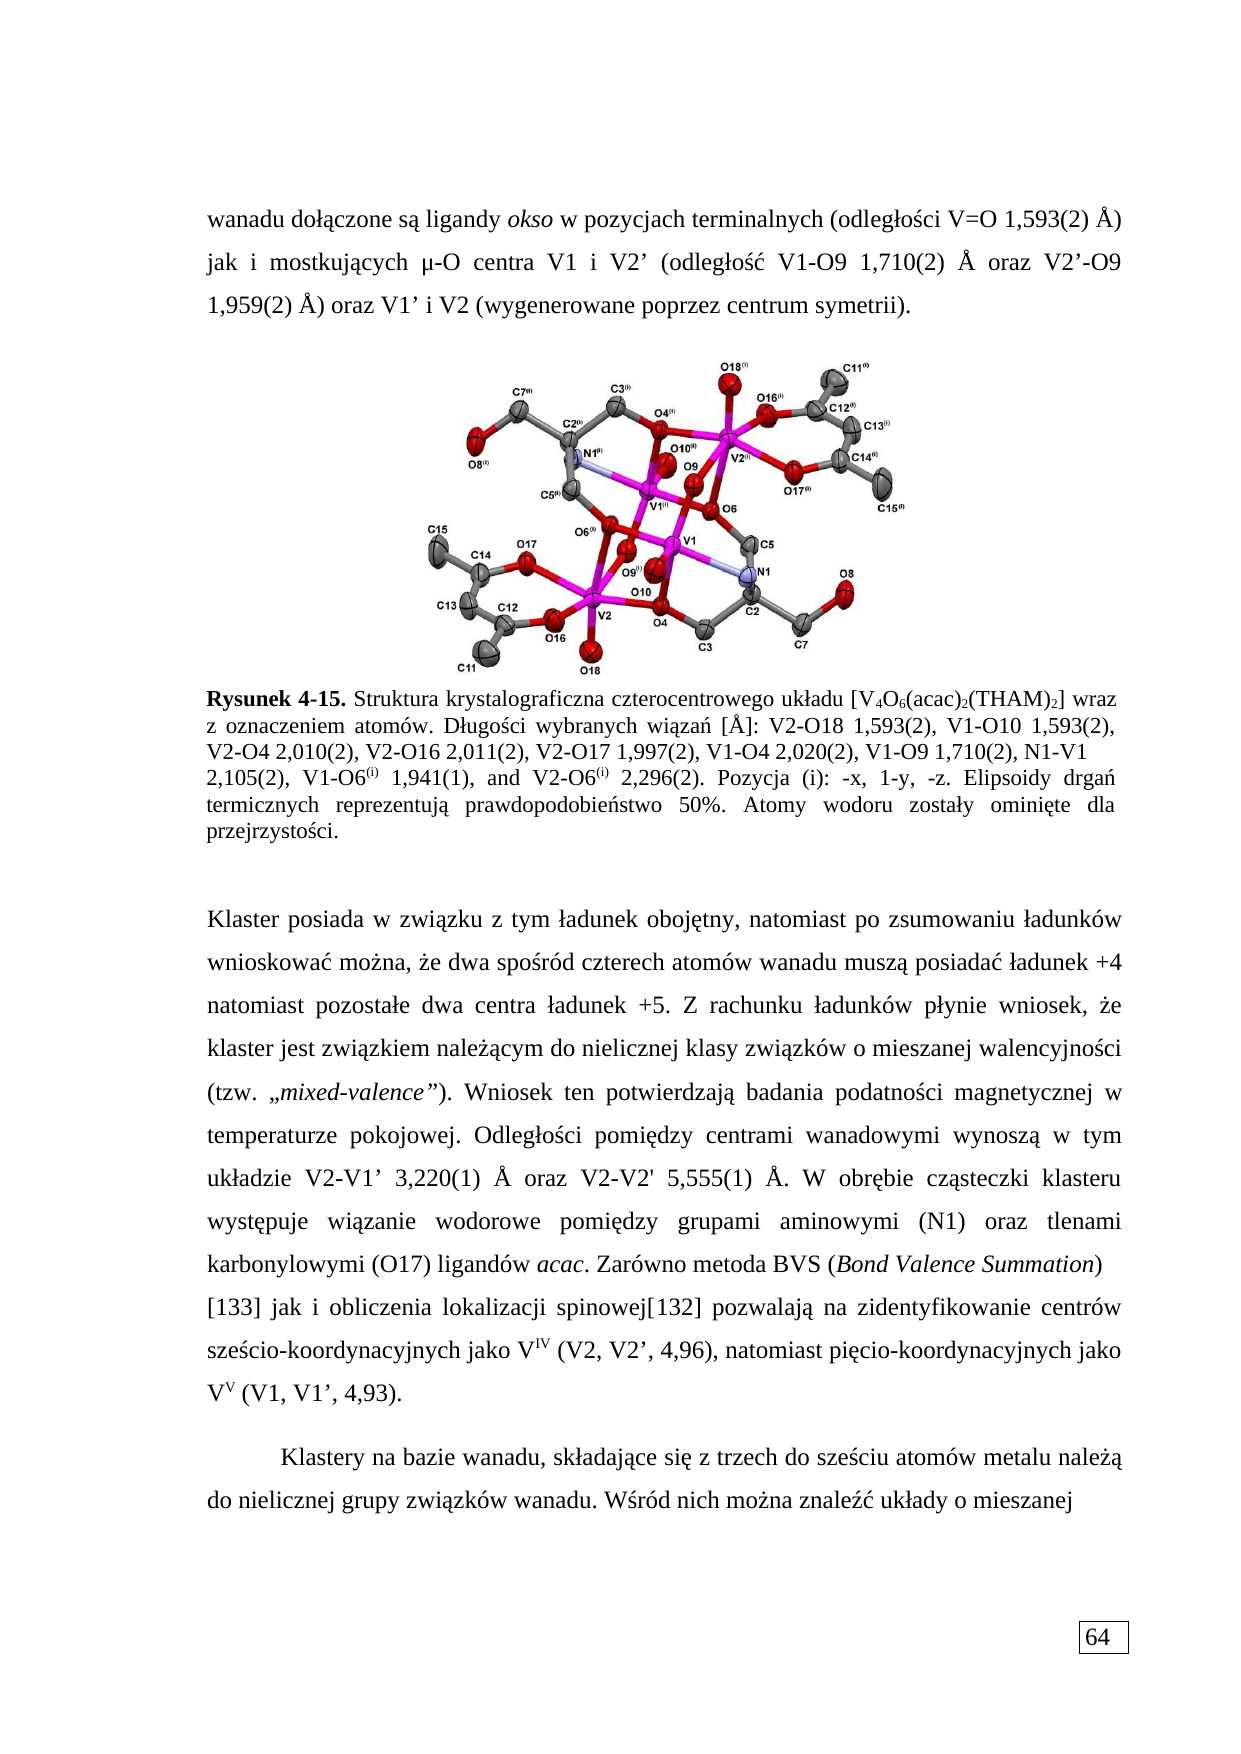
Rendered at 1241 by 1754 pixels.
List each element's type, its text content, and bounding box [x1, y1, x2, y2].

text [133] jak i obliczenia lokalizacji spinowej[132] pozwalają na zidentyfikowanie centrów sześcio-koordynacyjnych jako VIV (V2, V2’, 4,96), natomiast pięcio-koordynacyjnych jako VV (V1, V1’, 4,93). [207, 1292, 1122, 1407]
text wanadu dołączone są ligandy okso w pozycjach terminalnych (odległości V=O 1,593(2) Å) jak i mostkujących μ-O centra V1 i V2’ (odległość V1-O9 1,710(2) Å oraz V2’-O9 1,959(2) Å) oraz V1’ i V2 (wygenerowane poprzez centrum symetrii). [207, 204, 1122, 319]
text 2,105(2), V1-O6(i) 1,941(1), and V2-O6(i) 2,296(2). Pozycja (i): -x, 1-y, -z. Elipsoidy drgań termicznych reprezentują prawdopodobieństwo 50%. Atomy wodoru zostały ominięte dla przejrzystości. [206, 764, 1116, 843]
text Klastery na bazie wanadu, składające się z trzech do sześciu atomów metalu należą do nielicznej grupy związków wanadu. Wśród nich można znaleźć układy o mieszanej [207, 1442, 1123, 1514]
text Klaster posiada w związku z tym ładunek obojętny, natomiast po zsumowaniu ładunków wnioskować można, że dwa spośród czterech atomów wanadu muszą posiadać ładunek +4 natomiast pozostałe dwa centra ładunek +5. Z rachunku ładunków płynie wniosek, że klaster jest związkiem należącym do nielicznej klasy związków o mieszanej walencyjności (tzw. „mixed-valence”). Wniosek ten potwierdzają badania podatności magnetycznej w temperaturze pokojowej. Odległości pomiędzy centrami wanadowymi wynoszą w tym układzie V2-V1’ 3,220(1) Å oraz V2-V2' 5,555(1) Å. W obrębie cząsteczki klasteru występuje wiązanie wodorowe pomiędzy grupami aminowymi (N1) oraz tlenami karbonylowymi (O17) ligandów acac. Zarówno metoda BVS (Bond Valence Summation) [207, 904, 1123, 1278]
picture [424, 360, 909, 675]
text Rysunek 4-15. Struktura krystalograficzna czterocentrowego układu [V4O6(acac)2(THAM)2] wraz z oznaczeniem atomów. Długości wybranych wiązań [Å]: V2-O18 1,593(2), V1-O10 1,593(2), V2-O4 2,010(2), V2-O16 2,011(2), V2-O17 1,997(2), V1-O4 2,020(2), V1-O9 1,710(2), N1-V1 [206, 368, 1117, 764]
